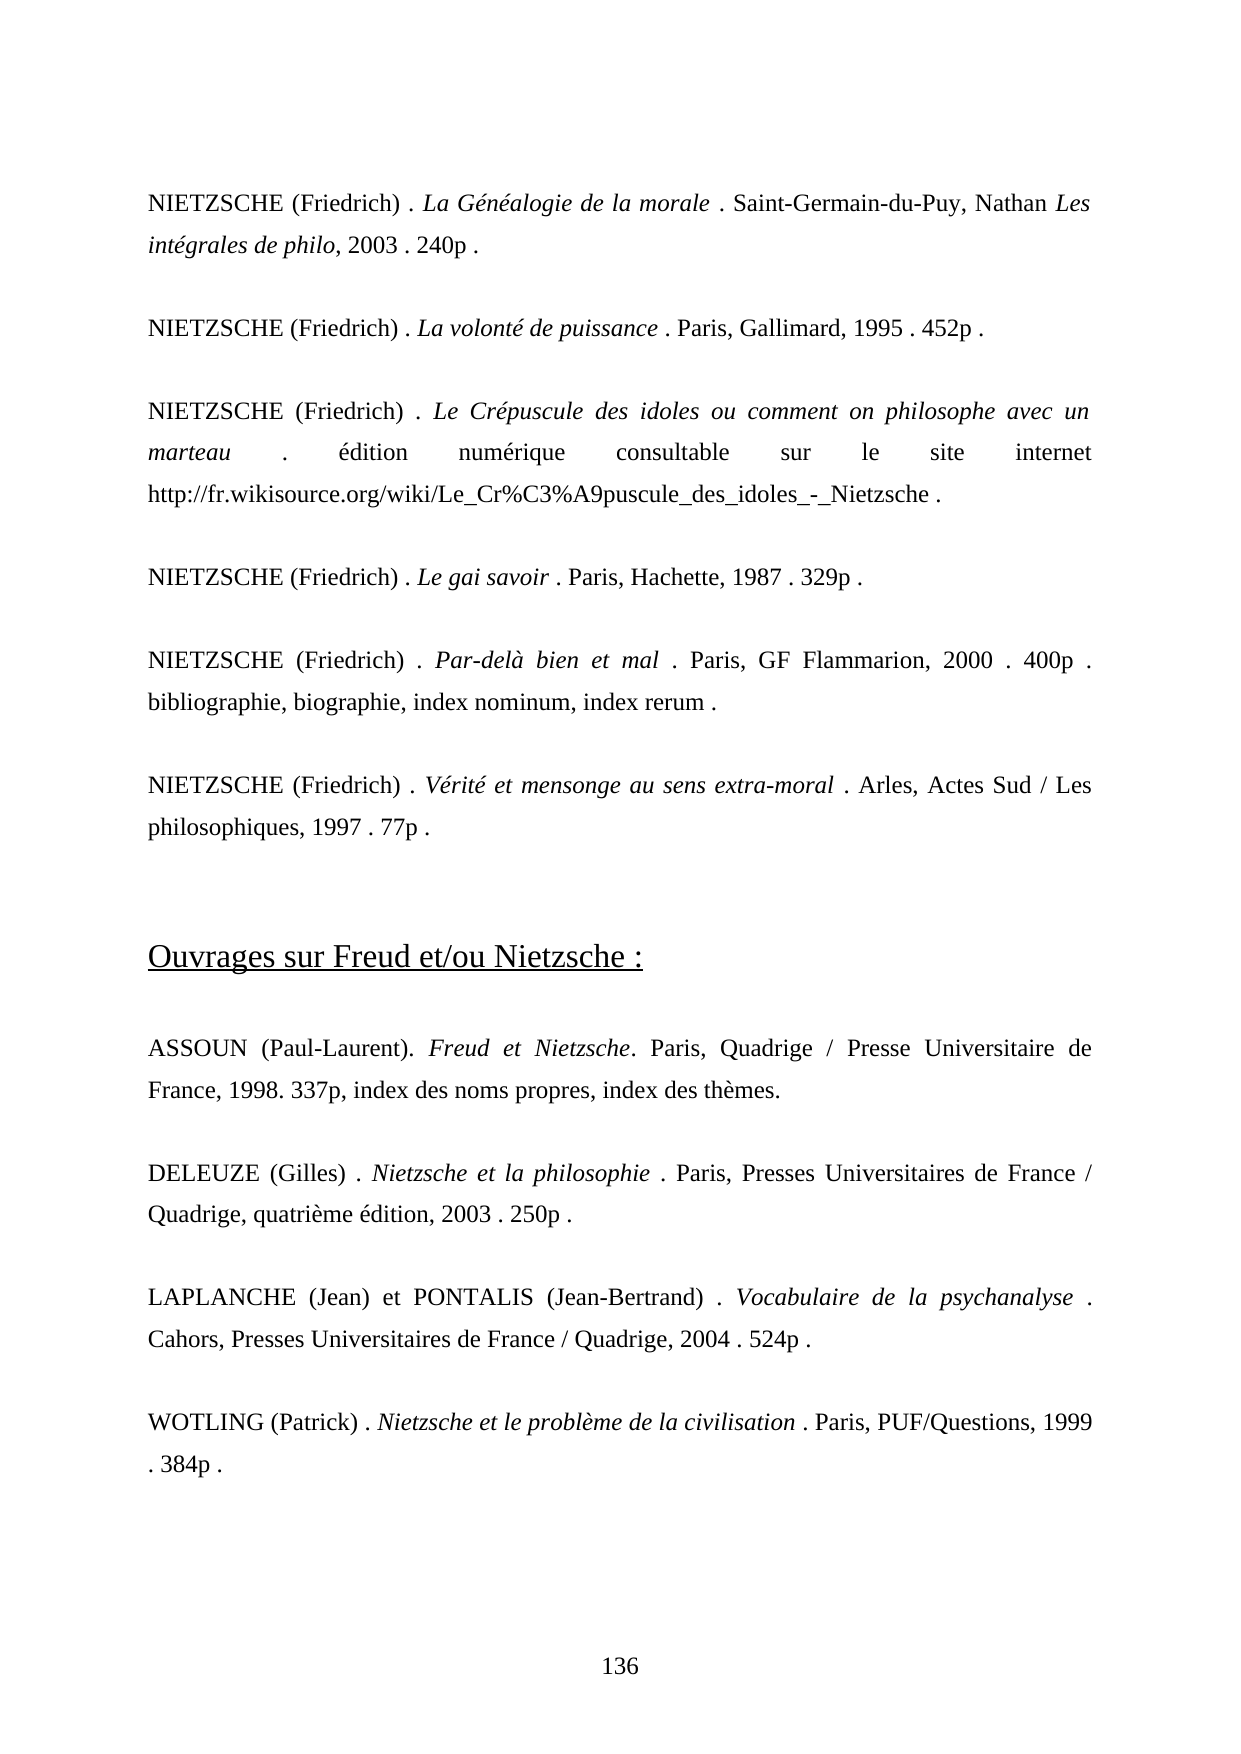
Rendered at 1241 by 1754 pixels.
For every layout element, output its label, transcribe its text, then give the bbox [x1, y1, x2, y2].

text Ouvrages sur Freud et/ou Nietzsche : [148, 937, 1092, 974]
text DELEUZE (Gilles) . Nietzsche et la philosophie . Paris, Presses Universitaires de France / Quadrige, quatrième édition, 2003 . 250p . [148, 1159, 1092, 1228]
text LAPLANCHE (Jean) et PONTALIS (Jean-Bertrand) . Vocabulaire de la psychanalyse . Cahors, Presses Universitaires de France / Quadrige, 2004 . 524p . [148, 1283, 1092, 1353]
text NIETZSCHE (Friedrich) . Le gai savoir . Paris, Hachette, 1987 . 329p . [148, 563, 1092, 591]
text NIETZSCHE (Friedrich) . Vérité et mensonge au sens extra-moral . Arles, Actes Sud / Les philosophiques, 1997 . 77p . [148, 771, 1092, 840]
text NIETZSCHE (Friedrich) . La volonté de puissance . Paris, Gallimard, 1995 . 452p . [148, 314, 1092, 342]
text NIETZSCHE (Friedrich) . Le Crépuscule des idoles ou comment on philosophe avec un marteau . édition numérique consultable sur le site internet http://fr.wikisource.org/wiki/Le_Cr%C3%A9puscule_des_idoles_-_Nietzsche . [148, 397, 1092, 508]
text ASSOUN (Paul-Laurent). Freud et Nietzsche. Paris, Quadrige / Presse Universitaire de France, 1998. 337p, index des noms propres, index des thèmes. [148, 1034, 1092, 1103]
text WOTLING (Patrick) . Nietzsche et le problème de la civilisation . Paris, PUF/Questions, 1999 . 384p . [148, 1408, 1092, 1477]
text NIETZSCHE (Friedrich) . Par-delà bien et mal . Paris, GF Flammarion, 2000 . 400p . bibliographie, biographie, index nominum, index rerum . [148, 646, 1092, 716]
text NIETZSCHE (Friedrich) . La Généalogie de la morale . Saint-Germain-du-Puy, Nathan Les intégrales de philo, 2003 . 240p . [148, 189, 1092, 258]
